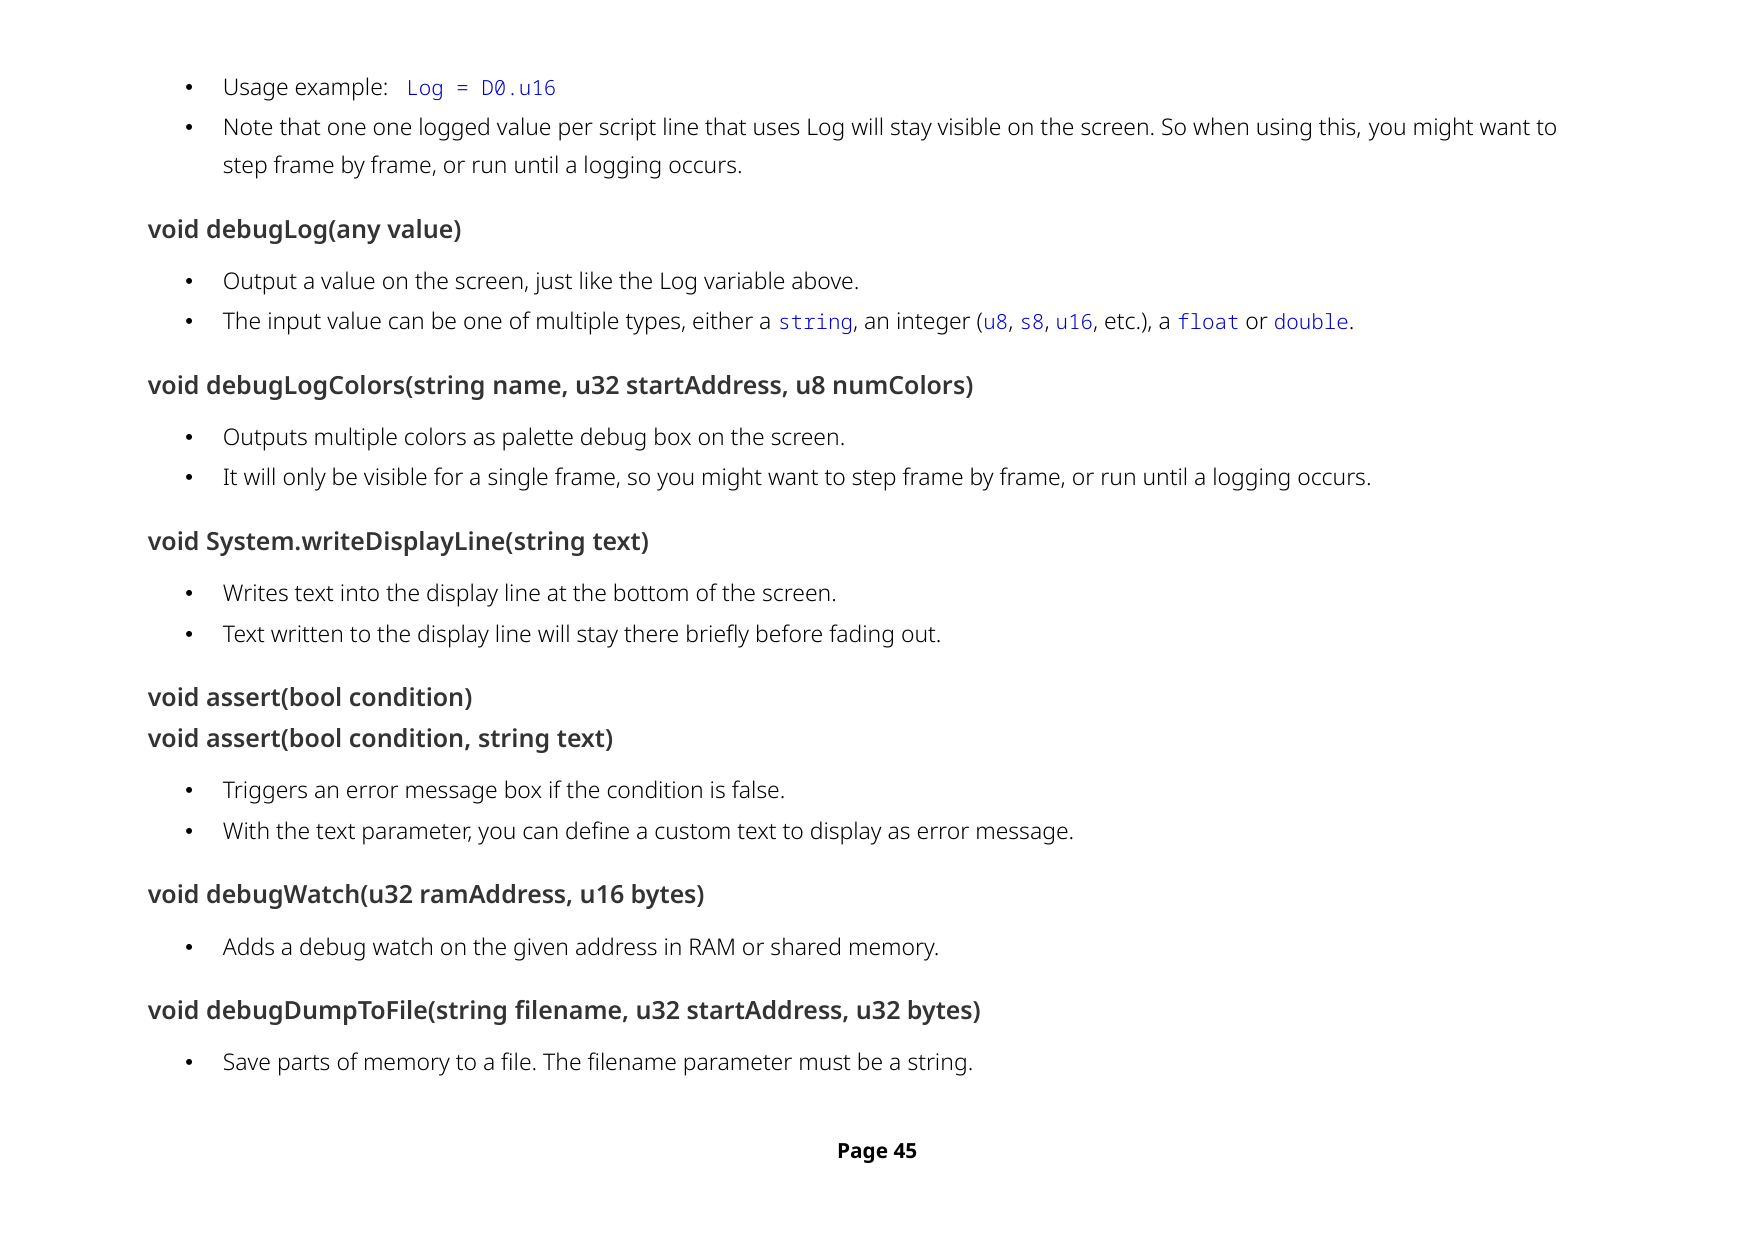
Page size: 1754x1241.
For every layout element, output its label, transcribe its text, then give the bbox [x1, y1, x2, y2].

subtitle void assert(bool condition) void assert(bool condition, string text) [148, 680, 1606, 755]
list Adds a debug watch on the given address in RAM or shared memory. [185, 930, 1606, 962]
list Text written to the display line will stay there briefly before fading out. [185, 617, 1606, 649]
subtitle void debugLogColors(string name, u32 startAddress, u8 numColors) [148, 367, 1606, 402]
list Writes text into the display line at the bottom of the screen. [185, 577, 1606, 608]
list Output a value on the screen, just like the Log variable above. [185, 264, 1606, 296]
subtitle void debugWatch(u32 ramAddress, u16 bytes) [148, 877, 1606, 911]
list Triggers an error message box if the condition is false. [185, 774, 1606, 805]
list Usage example: Log = D0.u16 [185, 71, 1606, 102]
list Outputs multiple colors as palette debug box on the screen. [185, 421, 1606, 452]
list The input value can be one of multiple types, either a string, an integer (u8, s8, u16, etc.), a float or double. [185, 305, 1606, 336]
subtitle void debugLog(any value) [148, 211, 1606, 245]
list With the text parameter, you can define a custom text to display as error message. [185, 814, 1606, 846]
subtitle void debugDumpToFile(string filename, u32 startAddress, u32 bytes) [148, 993, 1606, 1027]
list Note that one one logged value per script line that uses Log will stay visible on the screen. So when using this, you might want to step frame by frame, or run until a logging occurs. [185, 111, 1606, 180]
list Save parts of memory to a file. The filename parameter must be a string. [185, 1046, 1606, 1077]
list It will only be visible for a single frame, so you might want to step frame by frame, or run until a logging occurs. [185, 461, 1606, 492]
subtitle void System.writeDisplayLine(string text) [148, 524, 1606, 558]
